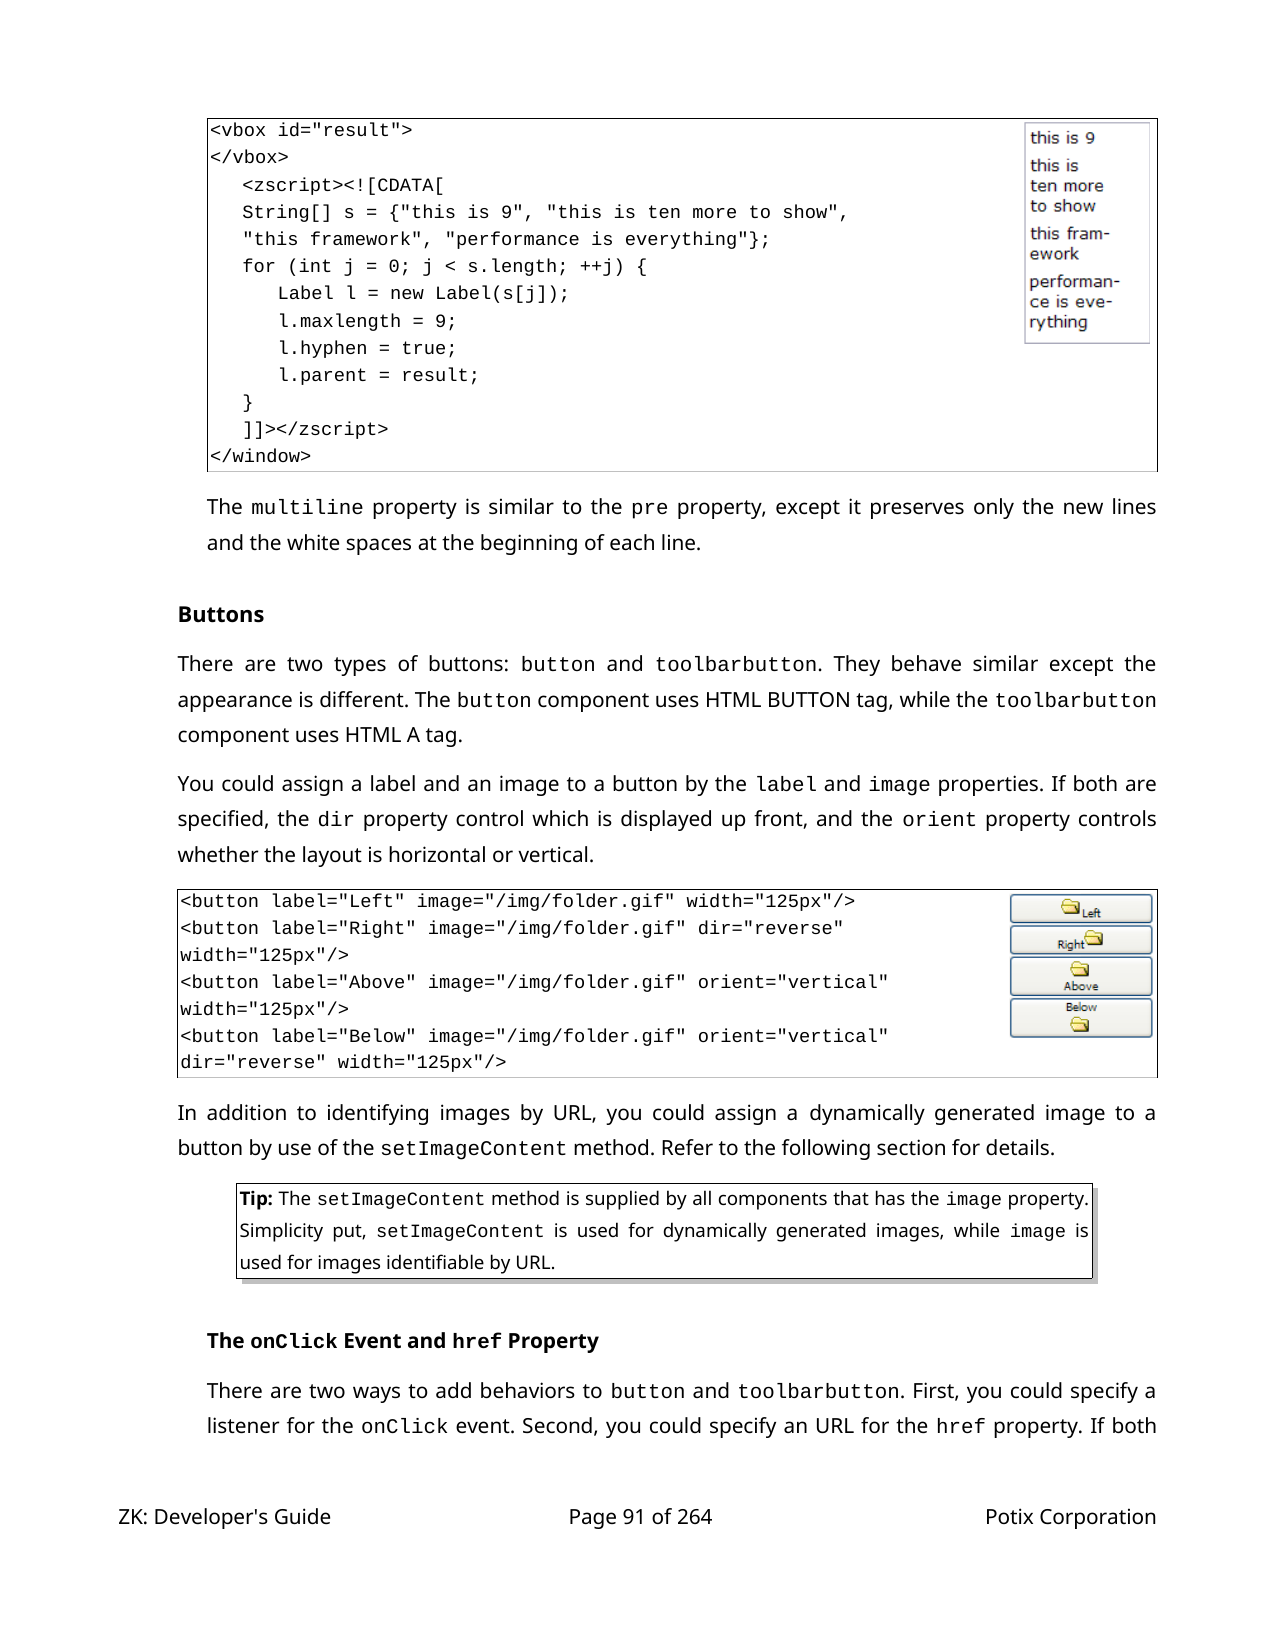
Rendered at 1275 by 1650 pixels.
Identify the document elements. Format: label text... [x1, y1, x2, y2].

text The multiline property is similar to the pre property, except it preserves only the new lines and the white spaces at the beginning of each line. [207, 492, 1157, 556]
text Label l = new Label(s[j]); [208, 281, 1022, 306]
text <button label="Above" image="/img/folder.gif" orient="vertical" width="125px"/> [178, 970, 1008, 1021]
text </vbox> [208, 145, 1022, 169]
text "this framework", "performance is everything"}; [208, 227, 1022, 251]
text l.parent = result; [208, 363, 1157, 387]
text String[] s = {"this is 9", "this is ten more to show", [208, 200, 1022, 224]
text <button label="Left" image="/img/folder.gif" width="125px"/> [178, 890, 1157, 913]
picture [1008, 893, 1156, 1040]
text There are two ways to add behaviors to button and toolbarbutton. First, you could specify a listener for the onClick event. Second, you could specify an URL for the href property. If both [207, 1376, 1157, 1440]
text In addition to identifying images by URL, you could assign a dynamically generated image to a button by use of the setImageContent method. Refer to the following section for details. [177, 1098, 1157, 1162]
text Tip: The setImageContent method is supplied by all components that has the image property. Simplicity put, setImageContent is used for dynamically generated images, while image is used for images identifiable by URL. [237, 1184, 1092, 1278]
text <button label="Below" image="/img/folder.gif" orient="vertical" dir="reverse" width="125px"/> [178, 1024, 1157, 1077]
subtitle Buttons [177, 598, 1157, 628]
text <zscript><![CDATA[ [208, 172, 1022, 197]
text [1150, 145, 1157, 169]
text l.maxlength = 9; [208, 308, 1022, 333]
text </window> [208, 444, 1157, 471]
text You could assign a label and an image to a button by the label and image properties. If both are specified, the dir property control which is displayed up front, and the orient property controls whether the layout is horizontal or vertical. [177, 769, 1157, 868]
text l.hyphen = true; [208, 336, 1157, 360]
text <vbox id="result"> [208, 119, 1157, 142]
subtitle The onClick Event and href Property [207, 1327, 1157, 1355]
text for (int j = 0; j < s.length; ++j) { [208, 254, 1022, 278]
text } [208, 390, 1157, 414]
text There are two types of buttons: button and toolbarbutton. They behave similar except the appearance is different. The button component uses HTML BUTTON tag, while the toolbarbutton component uses HTML A tag. [177, 649, 1157, 748]
text <button label="Right" image="/img/folder.gif" dir="reverse" width="125px"/> [178, 916, 1008, 967]
picture [1022, 122, 1150, 344]
text ]]></zscript> [208, 417, 1157, 441]
